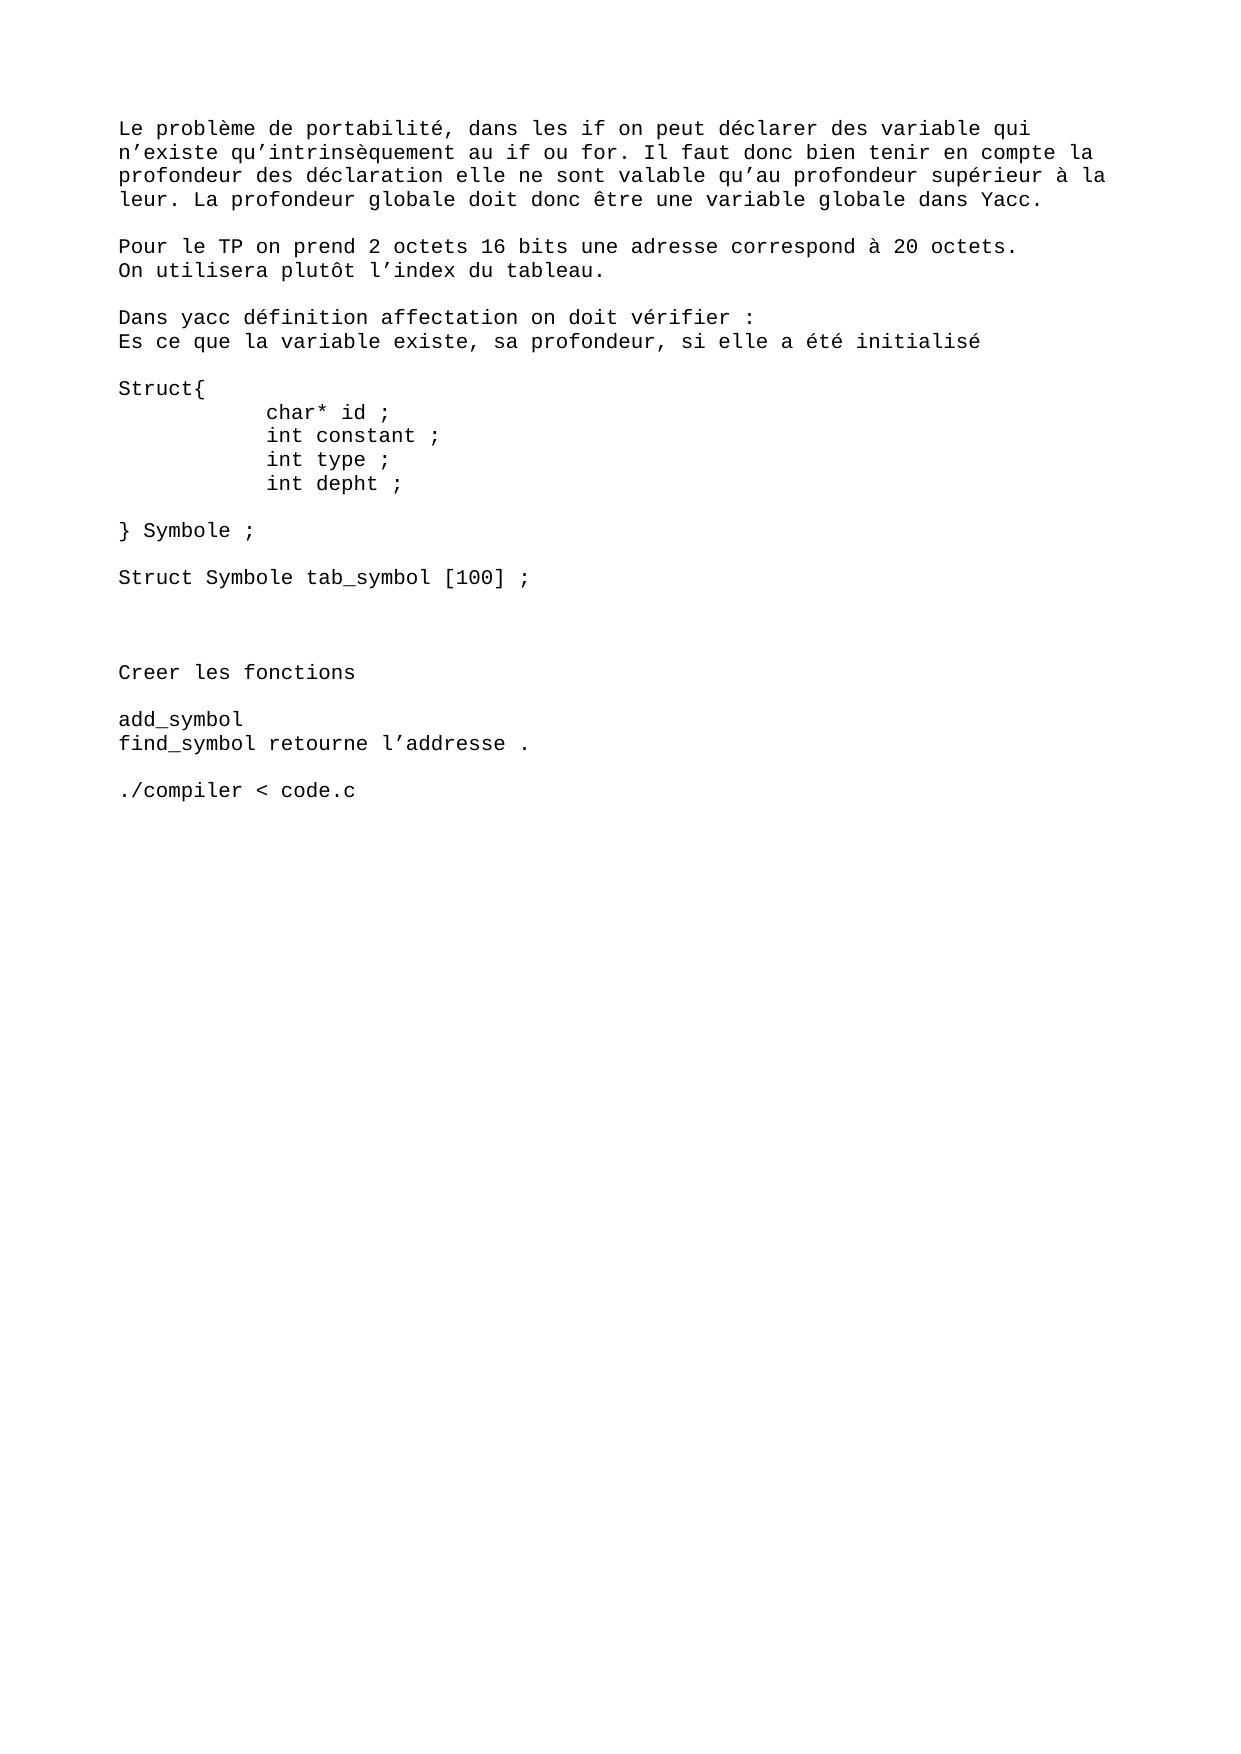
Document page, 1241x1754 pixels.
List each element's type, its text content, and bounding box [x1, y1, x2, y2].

text int constant ; [118, 426, 1122, 449]
text Es ce que la variable existe, sa profondeur, si elle a été initialisé [118, 331, 1122, 354]
text int depht ; [118, 473, 1122, 496]
text Struct{ [118, 378, 1122, 402]
text } Symbole ; [118, 520, 1122, 544]
text find_symbol retourne l’addresse . [118, 733, 1122, 757]
text int type ; [118, 449, 1122, 473]
text add_symbol [118, 709, 1122, 733]
text Dans yacc définition affectation on doit vérifier : [118, 307, 1122, 331]
text ./compiler < code.c [118, 780, 1122, 804]
text Struct Symbole tab_symbol [100] ; [118, 567, 1122, 591]
text Le problème de portabilité, dans les if on peut déclarer des variable qui n’existe qu’intrinsèquement au if ou for. Il faut donc bien tenir en compte la profondeur des déclaration elle ne sont valable qu’au profondeur supérieur à la leur. La profondeur globale doit donc être une variable globale dans Yacc. [118, 118, 1122, 213]
text char* id ; [118, 402, 1122, 426]
text On utilisera plutôt l’index du tableau. [118, 260, 1122, 284]
text Creer les fonctions [118, 662, 1122, 686]
text Pour le TP on prend 2 octets 16 bits une adresse correspond à 20 octets. [118, 236, 1122, 260]
